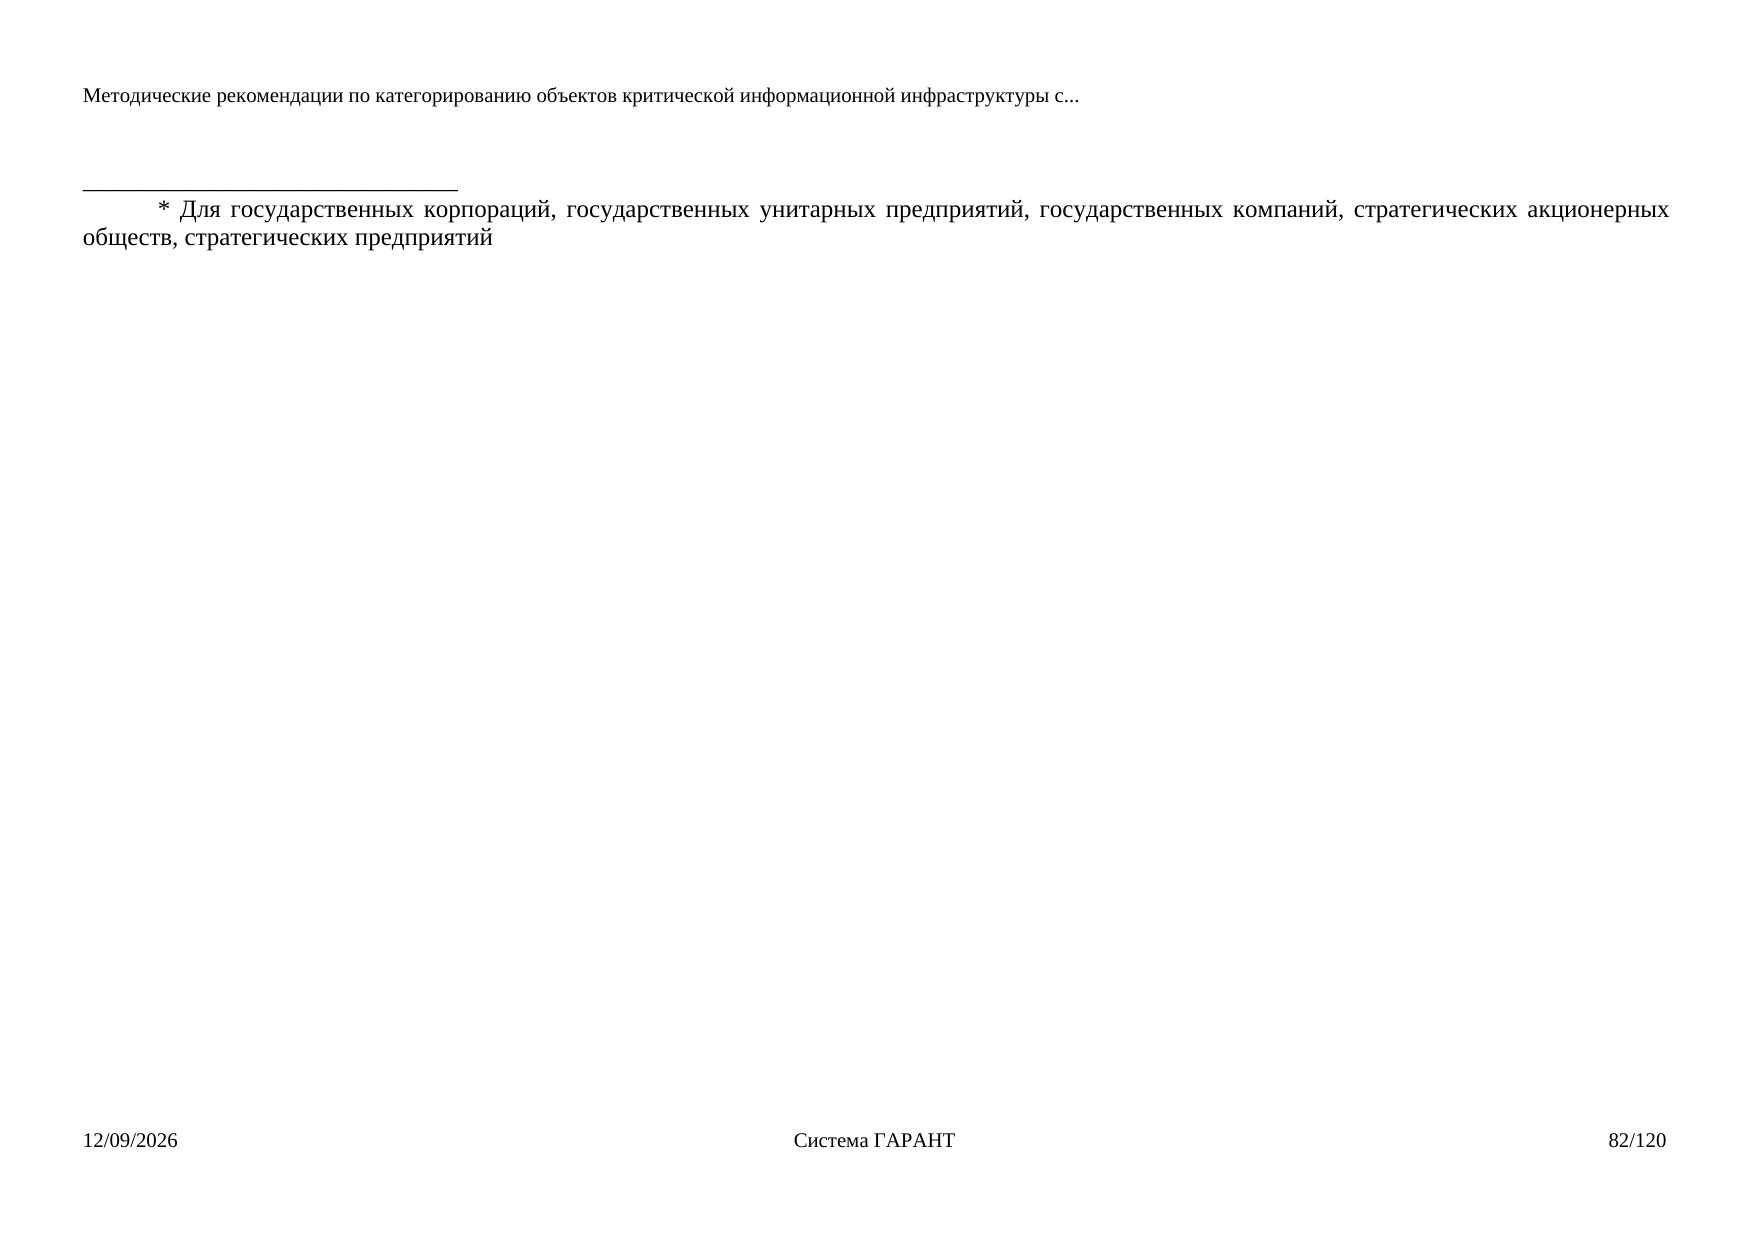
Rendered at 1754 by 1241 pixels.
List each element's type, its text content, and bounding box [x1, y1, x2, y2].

text ______________________________ [83, 165, 1671, 194]
text * Для государственных корпораций, государственных унитарных предприятий, государственных компаний, стратегических акционерных обществ, стратегических предприятий [83, 194, 1671, 251]
